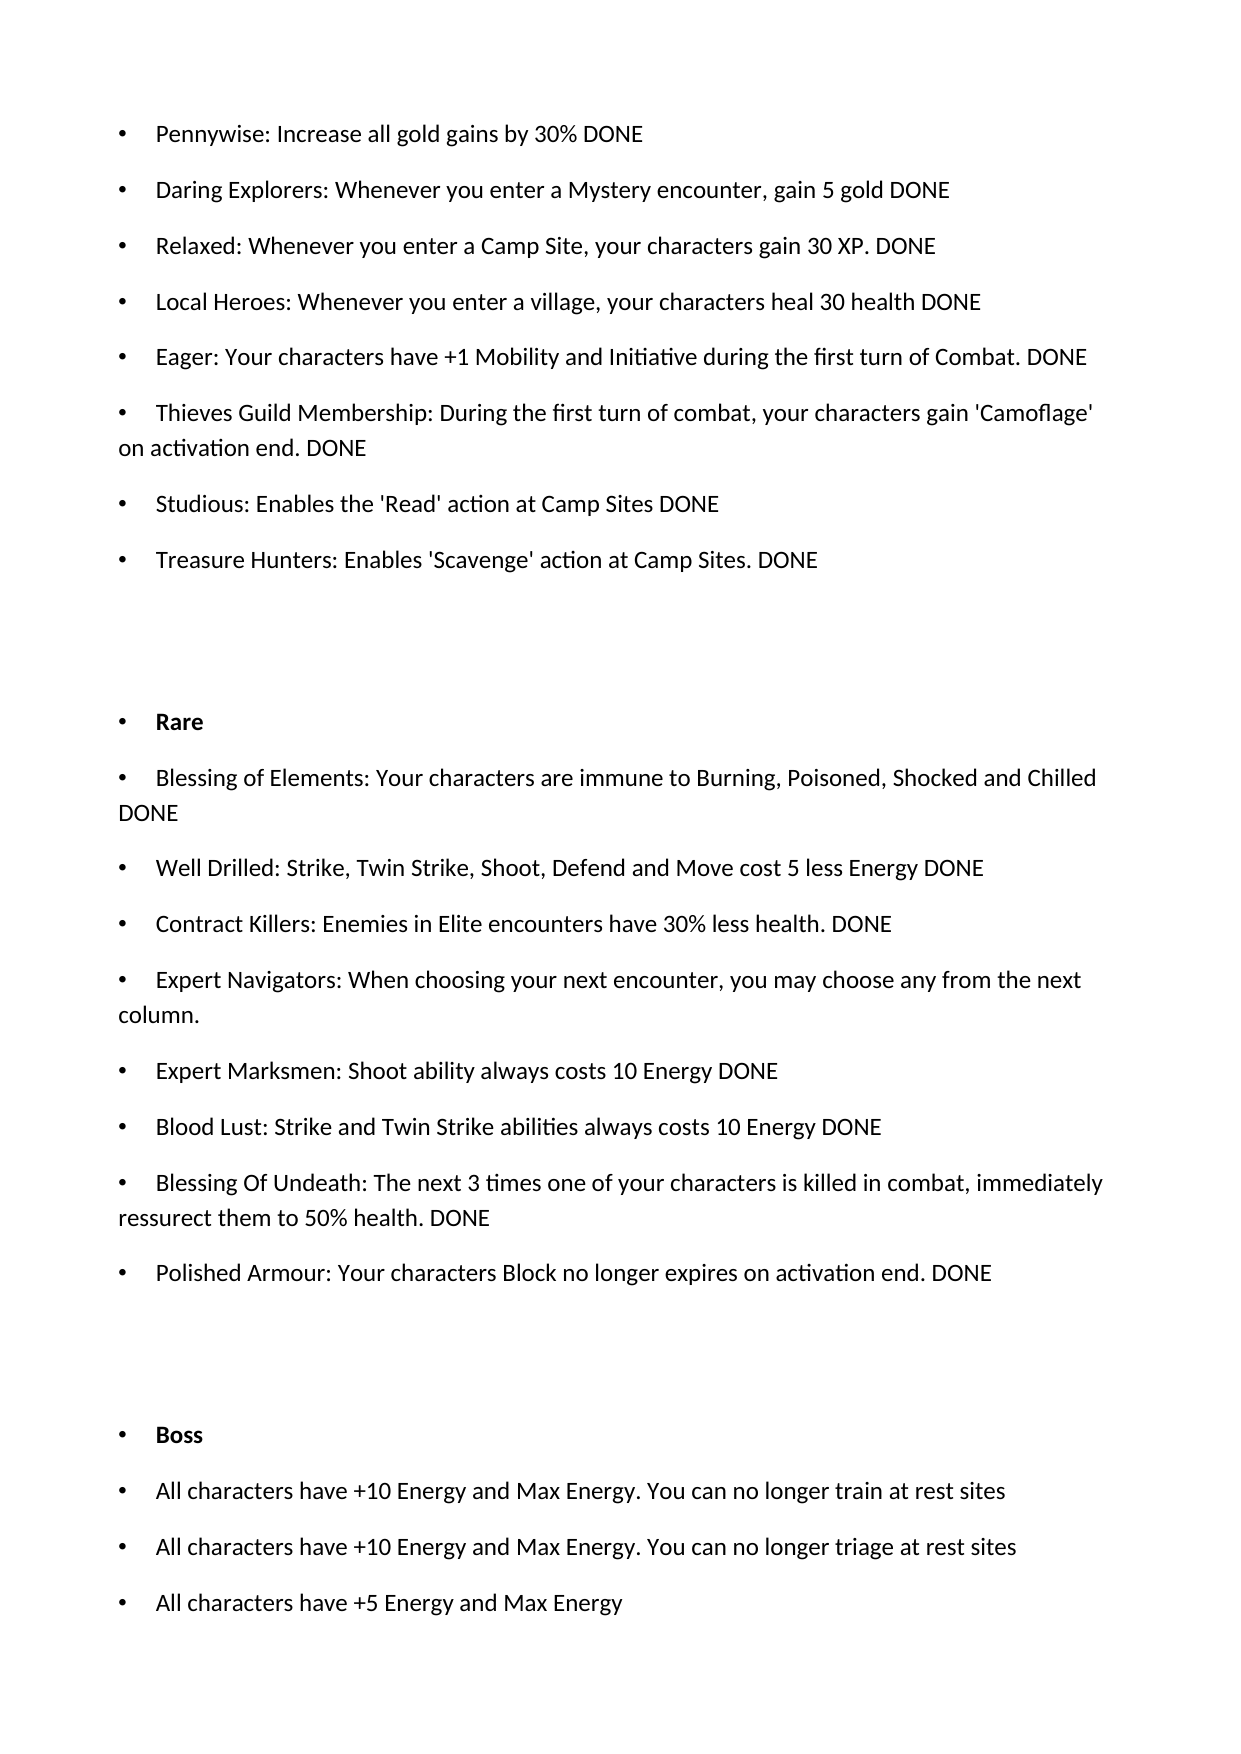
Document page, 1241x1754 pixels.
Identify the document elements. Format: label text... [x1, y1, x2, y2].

list Blood Lust: Strike and Twin Strike abilities always costs 10 Energy DONE [81, 1111, 1122, 1141]
list Contract Killers: Enemies in Elite encounters have 30% less health. DONE [81, 908, 1122, 939]
list Studious: Enables the 'Read' action at Camp Sites DONE [81, 488, 1122, 519]
list Expert Navigators: When choosing your next encounter, you may choose any from the next column. [81, 964, 1122, 1030]
list Local Heroes: Whenever you enter a village, your characters heal 30 health DONE [81, 286, 1122, 316]
list Relaxed: Whenever you enter a Camp Site, your characters gain 30 XP. DONE [81, 230, 1122, 260]
list Blessing Of Undeath: The next 3 times one of your characters is killed in combat, immediately ressurect them to 50% health. DONE [81, 1167, 1122, 1232]
list Expert Marksmen: Shoot ability always costs 10 Energy DONE [81, 1055, 1122, 1086]
list Pennywise: Increase all gold gains by 30% DONE [81, 118, 1122, 149]
list Blessing of Elements: Your characters are immune to Burning, Poisoned, Shocked and Chilled DONE [81, 762, 1122, 827]
list Treasure Hunters: Enables 'Scavenge' action at Camp Sites. DONE [81, 544, 1122, 574]
list Polished Armour: Your characters Block no longer expires on activation end. DONE [81, 1257, 1122, 1288]
list All characters have +10 Energy and Max Energy. You can no longer triage at rest sites [81, 1531, 1122, 1562]
list All characters have +5 Energy and Max Energy [81, 1587, 1122, 1617]
list Well Drilled: Strike, Twin Strike, Shoot, Defend and Move cost 5 less Energy DONE [81, 852, 1122, 883]
list Daring Explorers: Whenever you enter a Mystery encounter, gain 5 gold DONE [81, 174, 1122, 204]
list Boss [81, 1419, 1122, 1450]
list All characters have +10 Energy and Max Energy. You can no longer train at rest sites [81, 1475, 1122, 1506]
list Eager: Your characters have +1 Mobility and Initiative during the first turn of Combat. DONE [81, 341, 1122, 372]
list Thieves Guild Membership: During the first turn of combat, your characters gain 'Camoflage' on activation end. DONE [81, 397, 1122, 463]
list Rare [81, 706, 1122, 736]
